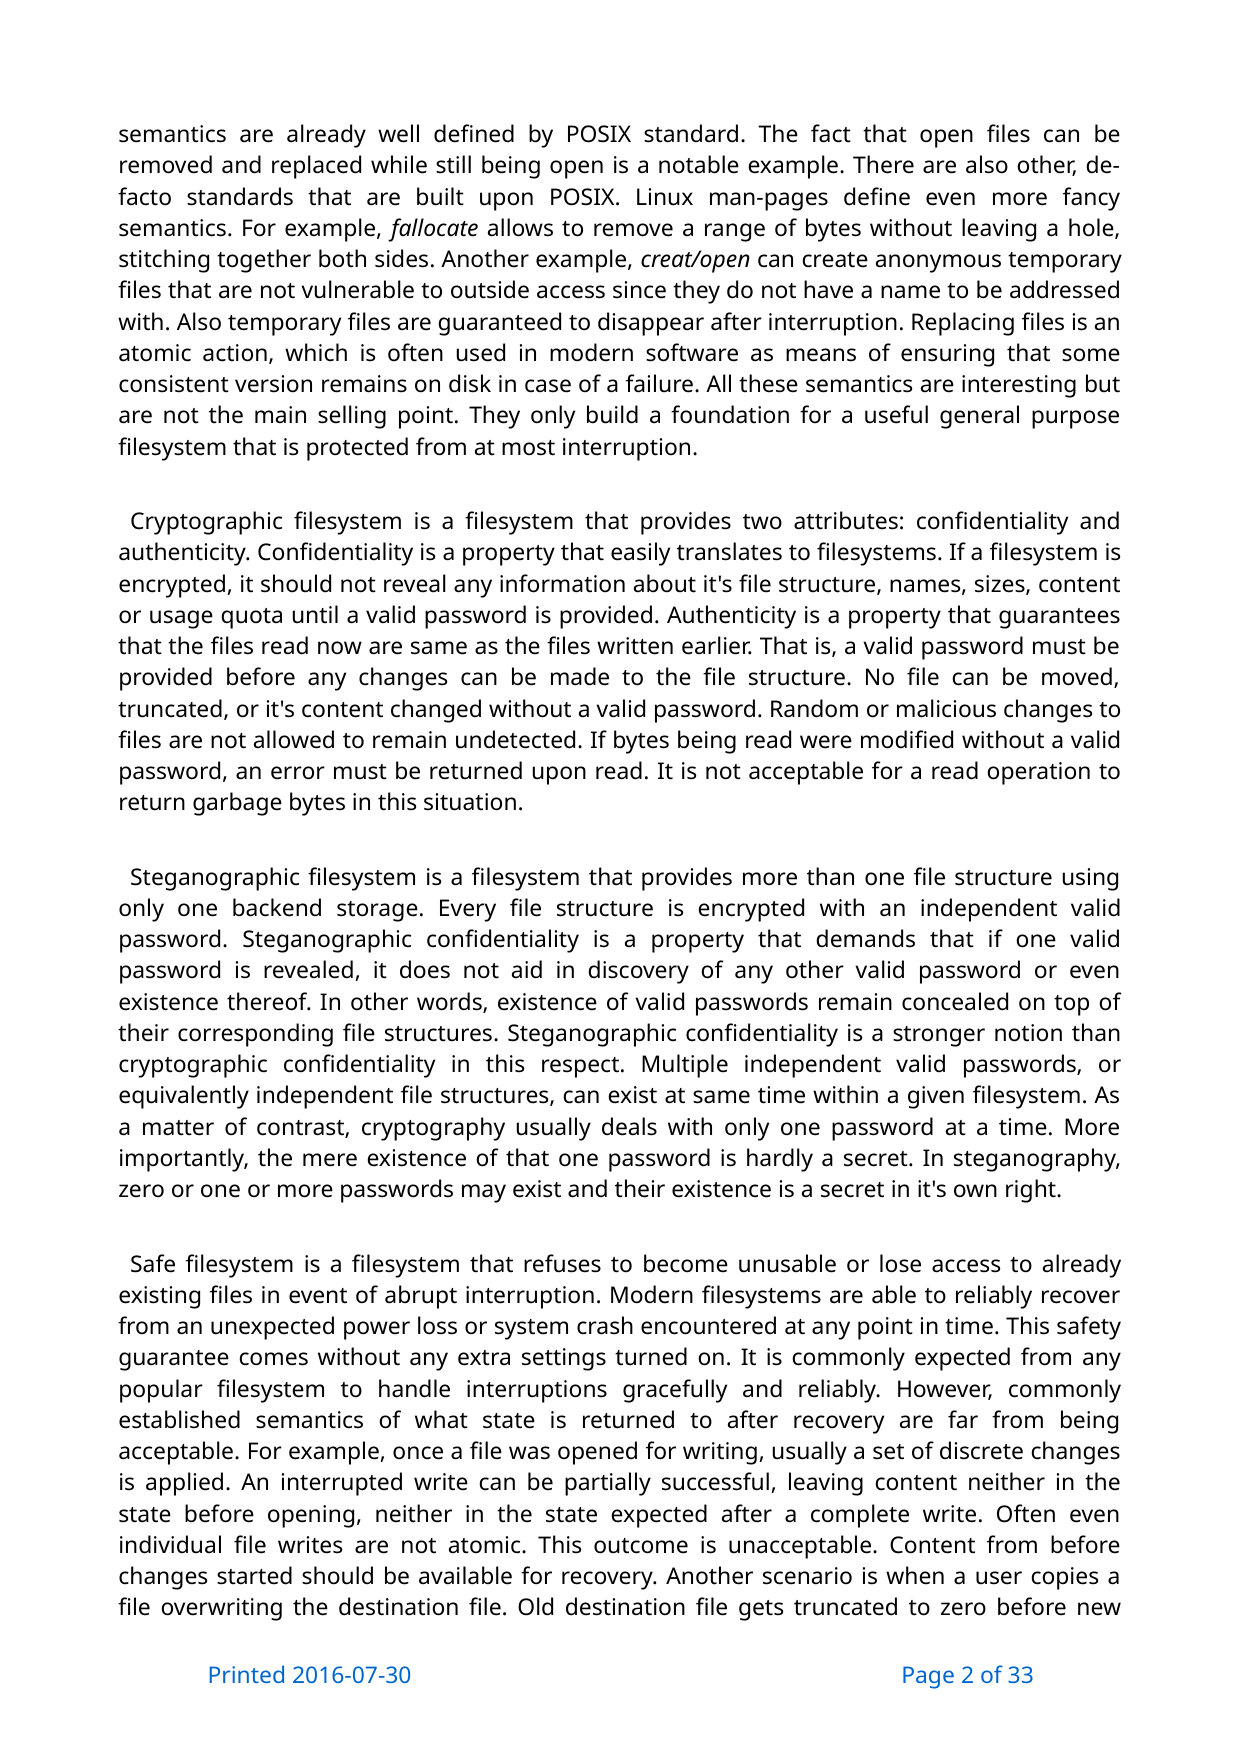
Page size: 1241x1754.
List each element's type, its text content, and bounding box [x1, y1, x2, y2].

text Safe filesystem is a filesystem that refuses to become unusable or lose access to already existing files in event of abrupt interruption. Modern filesystems are able to reliably recover from an unexpected power loss or system crash encountered at any point in time. This safety guarantee comes without any extra settings turned on. It is commonly expected from any popular filesystem to handle interruptions gracefully and reliably. However, commonly established semantics of what state is returned to after recovery are far from being acceptable. For example, once a file was opened for writing, usually a set of discrete changes is applied. An interrupted write can be partially successful, leaving content neither in the state before opening, neither in the state expected after a complete write. Often even individual file writes are not atomic. This outcome is unacceptable. Content from before changes started should be available for recovery. Another scenario is when a user copies a file overwriting the destination file. Old destination file gets truncated to zero before new [118, 1247, 1122, 1622]
text Steganographic filesystem is a filesystem that provides more than one file structure using only one backend storage. Every file structure is encrypted with an independent valid password. Steganographic confidentiality is a property that demands that if one valid password is revealed, it does not aid in discovery of any other valid password or even existence thereof. In other words, existence of valid passwords remain concealed on top of their corresponding file structures. Steganographic confidentiality is a stronger notion than cryptographic confidentiality in this respect. Multiple independent valid passwords, or equivalently independent file structures, can exist at same time within a given filesystem. As a matter of contrast, cryptography usually deals with only one password at a time. More importantly, the mere existence of that one password is hardly a secret. In steganography, zero or one or more passwords may exist and their existence is a secret in it's own right. [118, 861, 1122, 1204]
text semantics are already well defined by POSIX standard. The fact that open files can be removed and replaced while still being open is a notable example. There are also other, de-facto standards that are built upon POSIX. Linux man-pages define even more fancy semantics. For example, fallocate allows to remove a range of bytes without leaving a hole, stitching together both sides. Another example, creat/open can create anonymous temporary files that are not vulnerable to outside access since they do not have a name to be addressed with. Also temporary files are guaranteed to disappear after interruption. Replacing files is an atomic action, which is often used in modern software as means of ensuring that some consistent version remains on disk in case of a failure. All these semantics are interesting but are not the main selling point. They only build a foundation for a useful general purpose filesystem that is protected from at most interruption. [118, 118, 1122, 462]
text Cryptographic filesystem is a filesystem that provides two attributes: confidentiality and authenticity. Confidentiality is a property that easily translates to filesystems. If a filesystem is encrypted, it should not reveal any information about it's file structure, names, sizes, content or usage quota until a valid password is provided. Authenticity is a property that guarantees that the files read now are same as the files written earlier. That is, a valid password must be provided before any changes can be made to the file structure. No file can be moved, truncated, or it's content changed without a valid password. Random or malicious changes to files are not allowed to remain undetected. If bytes being read were modified without a valid password, an error must be returned upon read. It is not acceptable for a read operation to return garbage bytes in this situation. [118, 505, 1122, 817]
